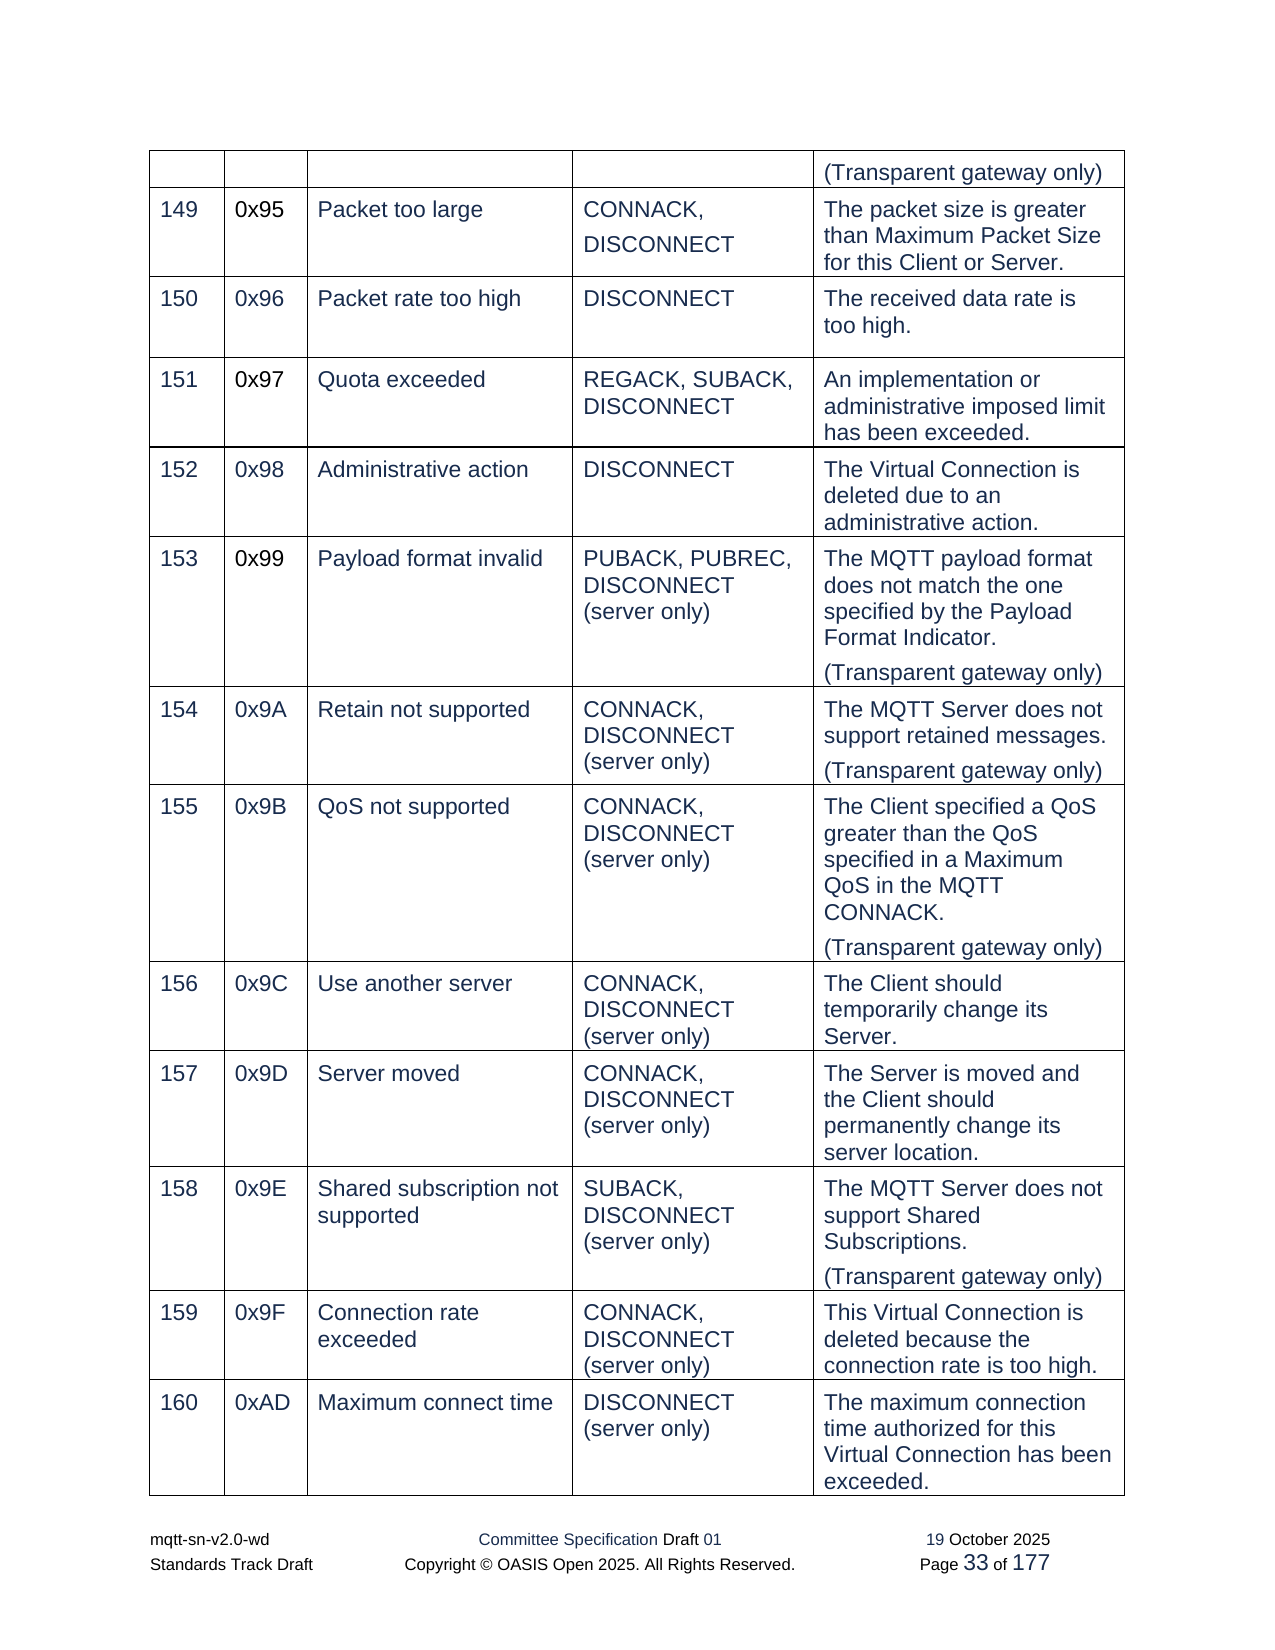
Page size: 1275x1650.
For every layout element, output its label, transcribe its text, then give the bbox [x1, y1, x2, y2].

table_cell CONNACK, DISCONNECT (server only) [573, 1051, 813, 1166]
table_cell 155 [150, 785, 224, 961]
table_cell The MQTT Server does not support Shared Subscriptions. (Transparent gateway only) [814, 1167, 1124, 1290]
table_cell 157 [150, 1051, 224, 1166]
table_cell The MQTT Server does not support retained messages. (Transparent gateway only) [814, 687, 1124, 784]
table_cell The Client specified a QoS greater than the QoS specified in a Maximum QoS in the MQTT CONNACK. (Transparent gateway only) [814, 785, 1124, 961]
table_cell Packet rate too high [308, 277, 572, 357]
table_cell The Virtual Connection is deleted due to an administrative action. [814, 448, 1124, 536]
table_cell Use another server [308, 962, 572, 1050]
table_cell 0x98 [225, 448, 307, 536]
table_cell Server moved [308, 1051, 572, 1166]
table_cell The Client should temporarily change its Server. [814, 962, 1124, 1050]
table_cell DISCONNECT [573, 277, 813, 357]
table_cell 0x9C [225, 962, 307, 1050]
table_cell Maximum connect time [308, 1380, 572, 1495]
table_cell 154 [150, 687, 224, 784]
table_cell 0x9B [225, 785, 307, 961]
table_cell Retain not supported [308, 687, 572, 784]
table_cell The received data rate is too high. [814, 277, 1124, 357]
table_cell The Server is moved and the Client should permanently change its server location. [814, 1051, 1124, 1166]
table_cell [573, 151, 813, 187]
table_cell This Virtual Connection is deleted because the connection rate is too high. [814, 1291, 1124, 1379]
table_cell CONNACK, DISCONNECT (server only) [573, 687, 813, 784]
table_cell An implementation or administrative imposed limit has been exceeded. [814, 358, 1124, 446]
table_cell 158 [150, 1167, 224, 1290]
table_cell 151 [150, 358, 224, 446]
table_cell Packet too large [308, 188, 572, 276]
table_cell 0x97 [225, 358, 307, 446]
table_cell Connection rate exceeded [308, 1291, 572, 1379]
table_cell Administrative action [308, 448, 572, 536]
table_cell PUBACK, PUBREC, DISCONNECT (server only) [573, 537, 813, 686]
table_cell 149 [150, 188, 224, 276]
table_cell 152 [150, 448, 224, 536]
table_cell CONNACK, DISCONNECT (server only) [573, 962, 813, 1050]
table_cell (Transparent gateway only) [814, 151, 1124, 187]
table_cell [308, 151, 572, 187]
table_cell 0x99 [225, 537, 307, 686]
table_cell 160 [150, 1380, 224, 1495]
table_cell 0x9A [225, 687, 307, 784]
table_cell 159 [150, 1291, 224, 1379]
table_cell 0x96 [225, 277, 307, 357]
table_cell Payload format invalid [308, 537, 572, 686]
table_cell Quota exceeded [308, 358, 572, 446]
table_cell CONNACK, DISCONNECT (server only) [573, 1291, 813, 1379]
table_cell CONNACK, DISCONNECT (server only) [573, 785, 813, 961]
table_cell [150, 151, 224, 187]
table_cell The maximum connection time authorized for this Virtual Connection has been exceeded. [814, 1380, 1124, 1495]
table_cell QoS not supported [308, 785, 572, 961]
table_cell 0xAD [225, 1380, 307, 1495]
table_cell The packet size is greater than Maximum Packet Size for this Client or Server. [814, 188, 1124, 276]
table_cell DISCONNECT [573, 448, 813, 536]
table_cell CONNACK, DISCONNECT [573, 188, 813, 276]
table_cell [225, 151, 307, 187]
table_cell 150 [150, 277, 224, 357]
table_cell 156 [150, 962, 224, 1050]
table_cell DISCONNECT (server only) [573, 1380, 813, 1495]
table_cell The MQTT payload format does not match the one specified by the Payload Format Indicator. (Transparent gateway only) [814, 537, 1124, 686]
table_cell REGACK, SUBACK, DISCONNECT [573, 358, 813, 446]
table_cell 0x9E [225, 1167, 307, 1290]
table_cell Shared subscription not supported [308, 1167, 572, 1290]
table_cell 0x9D [225, 1051, 307, 1166]
table_cell 0x9F [225, 1291, 307, 1379]
table_cell 0x95 [225, 188, 307, 276]
table_cell SUBACK, DISCONNECT (server only) [573, 1167, 813, 1290]
table_cell 153 [150, 537, 224, 686]
